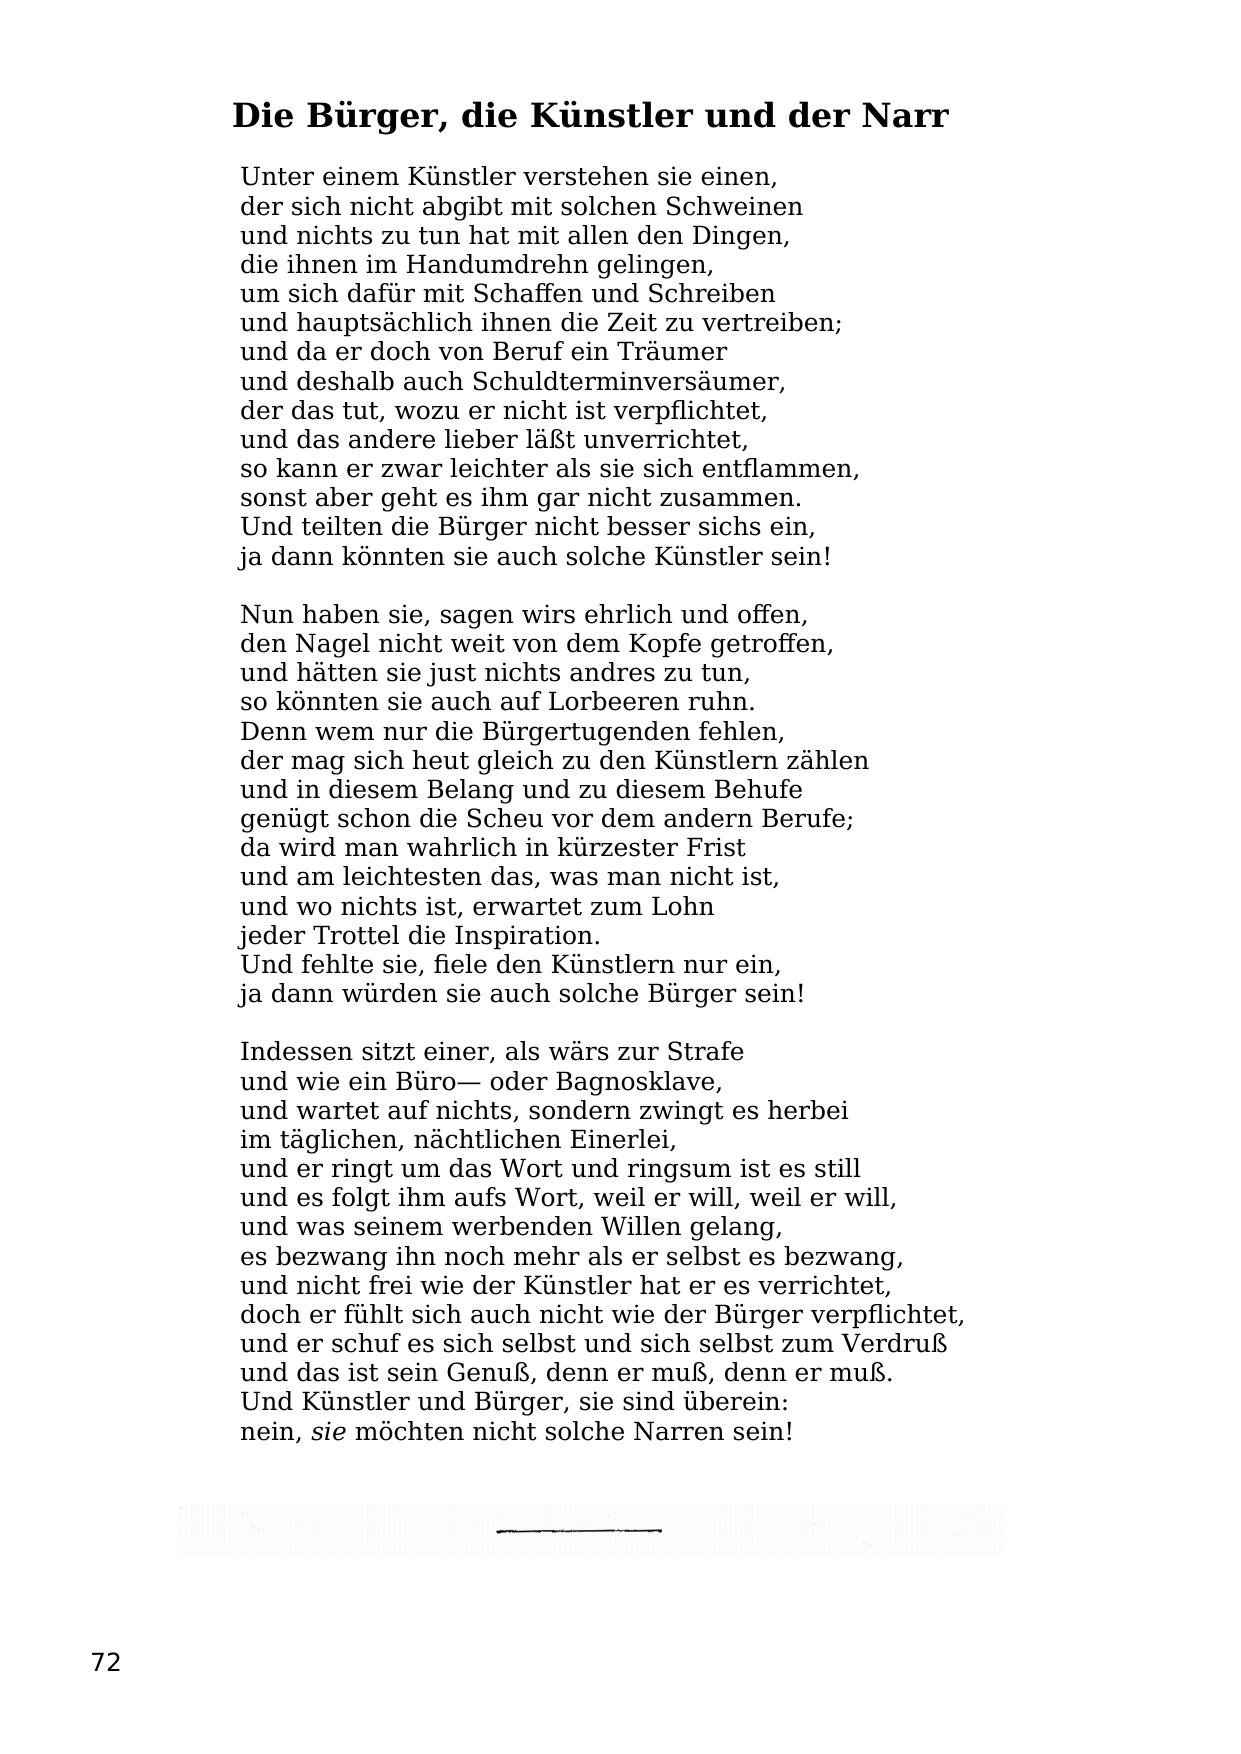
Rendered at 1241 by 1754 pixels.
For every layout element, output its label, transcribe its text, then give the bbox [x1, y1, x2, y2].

text und das ist sein Genuß, denn er muß, denn er muß. [240, 1358, 1091, 1387]
text und nichts zu tun hat mit allen den Dingen, [240, 221, 1091, 250]
text der mag sich heut gleich zu den Künstlern zählen [240, 746, 1091, 775]
text und wie ein Büro— oder Bagnosklave, [240, 1067, 1091, 1096]
text Nun haben sie, sagen wirs ehrlich und offen, [240, 600, 1091, 629]
text die ihnen im Handumdrehn gelingen, [240, 250, 1091, 279]
text es bezwang ihn noch mehr als er selbst es bezwang, [240, 1242, 1091, 1271]
text Und Künstler und Bürger, sie sind überein: [240, 1387, 1091, 1417]
text jeder Trottel die Inspiration. [240, 921, 1091, 950]
text Denn wem nur die Bürgertugenden fehlen, [240, 717, 1091, 746]
text und er schuf es sich selbst und sich selbst zum Verdruß [240, 1329, 1091, 1358]
text da wird man wahrlich in kürzester Frist [240, 833, 1091, 862]
text Und fehlte sie, fiele den Künstlern nur ein, [240, 950, 1091, 979]
text und es folgt ihm aufs Wort, weil er will, weil er will, [240, 1183, 1091, 1212]
text Und teilten die Bürger nicht besser sichs ein, [240, 512, 1091, 542]
text ja dann könnten sie auch solche Künstler sein! [240, 542, 1091, 571]
text und da er doch von Beruf ein Träumer [240, 337, 1091, 367]
picture [177, 1504, 1003, 1555]
text und das andere lieber läßt unverrichtet, [240, 425, 1091, 454]
text nein, sie möchten nicht solche Narren sein! [240, 1417, 1091, 1446]
text Unter einem Künstler verstehen sie einen, [240, 135, 1091, 192]
text und hauptsächlich ihnen die Zeit zu vertreiben; [240, 308, 1091, 337]
text Indessen sitzt einer, als wärs zur Strafe [240, 1037, 1091, 1067]
text um sich dafür mit Schaffen und Schreiben [240, 279, 1091, 308]
text sonst aber geht es ihm gar nicht zusammen. [240, 483, 1091, 512]
text ja dann würden sie auch solche Bürger sein! [240, 979, 1091, 1008]
text doch er fühlt sich auch nicht wie der Bürger verpflichtet, [240, 1300, 1091, 1329]
text und am leichtesten das, was man nicht ist, [240, 862, 1091, 892]
text Die Bürger, die Künstler und der Narr [90, 75, 1091, 135]
text und wo nichts ist, erwartet zum Lohn [240, 892, 1091, 921]
text im täglichen, nächtlichen Einerlei, [240, 1125, 1091, 1154]
text der das tut, wozu er nicht ist verpflichtet, [240, 396, 1091, 425]
text den Nagel nicht weit von dem Kopfe getroffen, [240, 629, 1091, 658]
text genügt schon die Scheu vor dem andern Berufe; [240, 804, 1091, 833]
text und er ringt um das Wort und ringsum ist es still [240, 1154, 1091, 1183]
text so könnten sie auch auf Lorbeeren ruhn. [240, 687, 1091, 717]
text so kann er zwar leichter als sie sich entflammen, [240, 454, 1091, 483]
text und deshalb auch Schuldterminversäumer, [240, 367, 1091, 396]
text und hätten sie just nichts andres zu tun, [240, 658, 1091, 687]
text und nicht frei wie der Künstler hat er es verrichtet, [240, 1271, 1091, 1300]
text der sich nicht abgibt mit solchen Schweinen [240, 192, 1091, 221]
text und wartet auf nichts, sondern zwingt es herbei [240, 1096, 1091, 1125]
text und in diesem Belang und zu diesem Behufe [240, 775, 1091, 804]
text und was seinem werbenden Willen gelang, [240, 1212, 1091, 1242]
